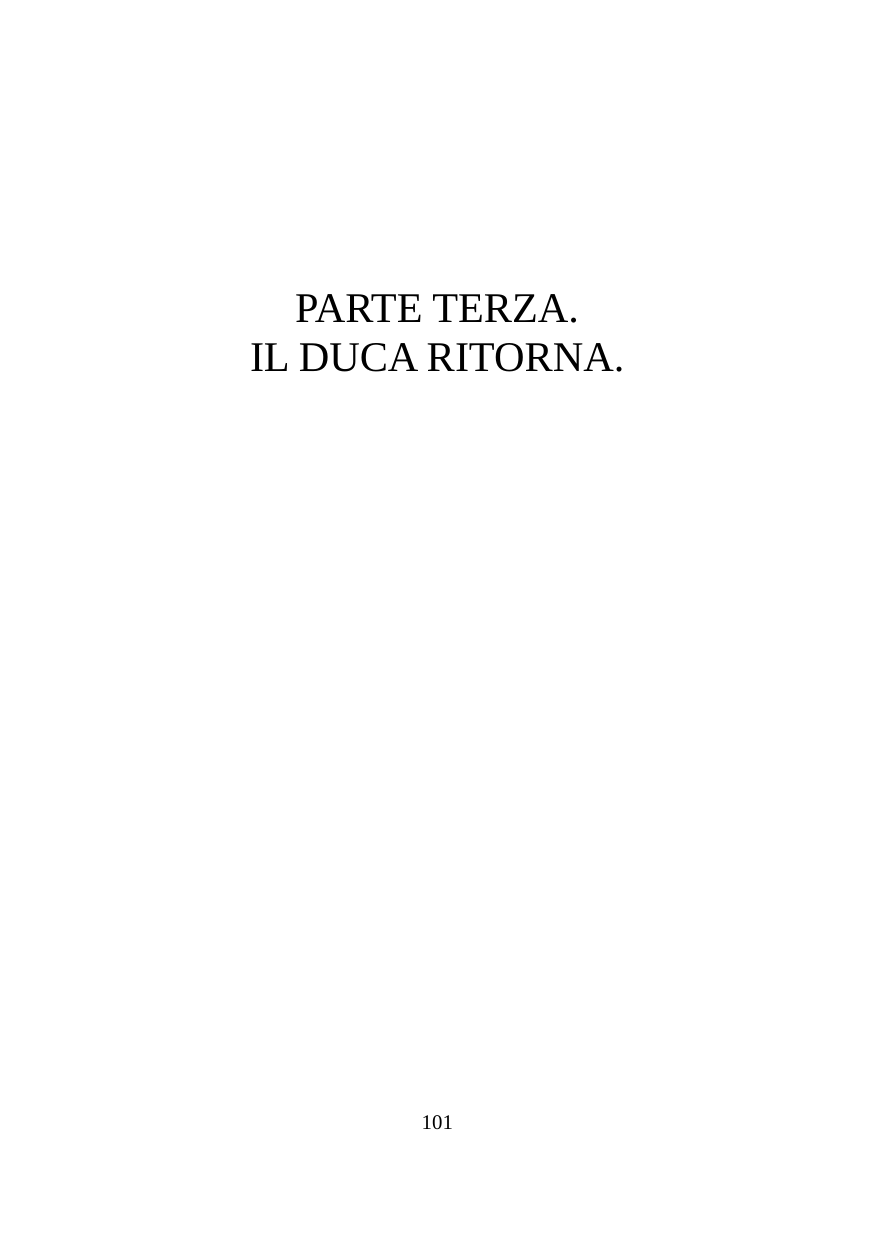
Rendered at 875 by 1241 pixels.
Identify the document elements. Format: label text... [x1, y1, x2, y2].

subtitle PARTE TERZA. IL DUCA RITORNA. [106, 283, 768, 381]
